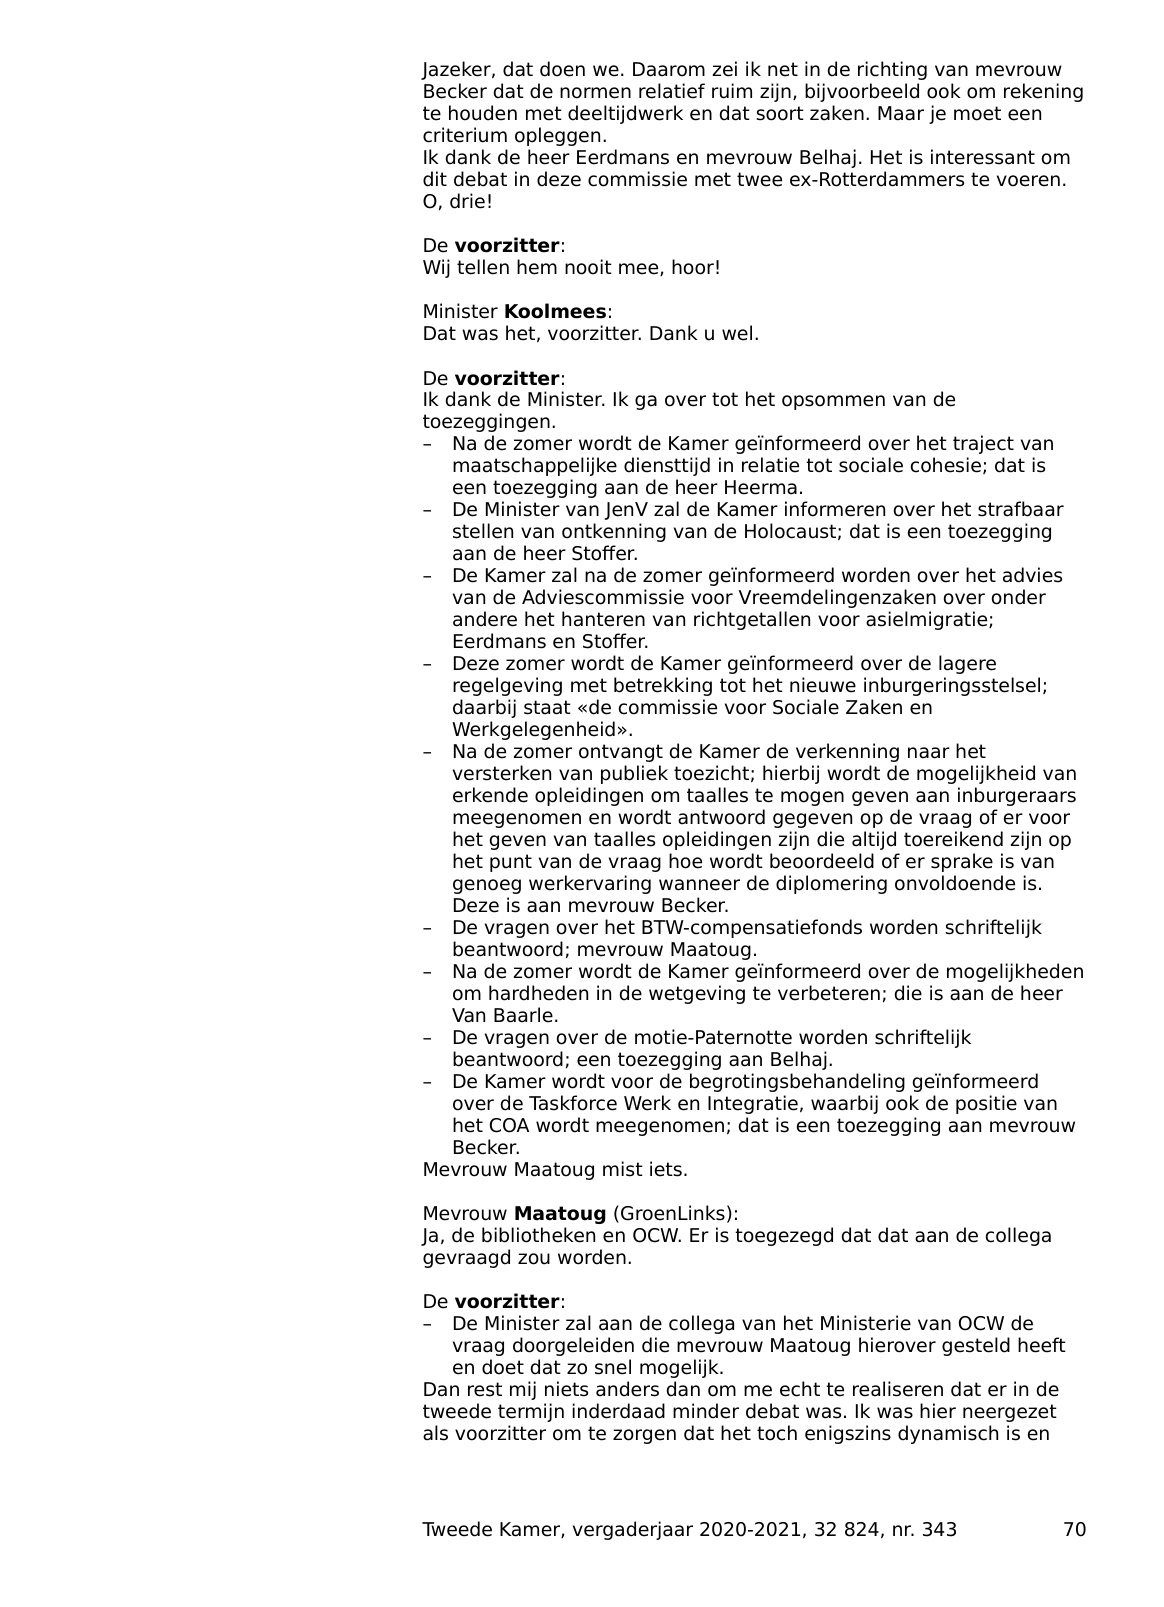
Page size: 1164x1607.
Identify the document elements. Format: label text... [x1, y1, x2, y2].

text De voorzitter: [422, 367, 1087, 389]
text – De vragen over het BTW-compensatiefonds worden schriftelijk beantwoord; mevrouw Maatoug. [422, 917, 1087, 961]
text Dan rest mij niets anders dan om me echt te realiseren dat er in de tweede termijn inderdaad minder debat was. Ik was hier neergezet als voorzitter om te zorgen dat het toch enigszins dynamisch is en [422, 1379, 1087, 1445]
text – Deze zomer wordt de Kamer geïnformeerd over de lagere regelgeving met betrekking tot het nieuwe inburgeringsstelsel; daarbij staat «de commissie voor Sociale Zaken en Werkgelegenheid». [422, 653, 1087, 741]
text – De Kamer wordt voor de begrotingsbehandeling geïnformeerd over de Taskforce Werk en Integratie, waarbij ook de positie van het COA wordt meegenomen; dat is een toezegging aan mevrouw Becker. [422, 1071, 1087, 1159]
text Ja, de bibliotheken en OCW. Er is toegezegd dat dat aan de collega gevraagd zou worden. [422, 1225, 1087, 1269]
text – De vragen over de motie-Paternotte worden schriftelijk beantwoord; een toezegging aan Belhaj. [422, 1027, 1087, 1071]
text Ik dank de heer Eerdmans en mevrouw Belhaj. Het is interessant om dit debat in deze commissie met twee ex-Rotterdammers te voeren. O, drie! [422, 147, 1087, 213]
text – De Minister zal aan de collega van het Ministerie van OCW de vraag doorgeleiden die mevrouw Maatoug hierover gesteld heeft en doet dat zo snel mogelijk. [422, 1313, 1087, 1379]
text Jazeker, dat doen we. Daarom zei ik net in de richting van mevrouw Becker dat de normen relatief ruim zijn, bijvoorbeeld ook om rekening te houden met deeltijdwerk en dat soort zaken. Maar je moet een criterium opleggen. [422, 59, 1087, 147]
text De voorzitter: [422, 235, 1087, 257]
text Mevrouw Maatoug (GroenLinks): [422, 1203, 1087, 1225]
text – Na de zomer ontvangt de Kamer de verkenning naar het versterken van publiek toezicht; hierbij wordt de mogelijkheid van erkende opleidingen om taalles te mogen geven aan inburgeraars meegenomen en wordt antwoord gegeven op de vraag of er voor het geven van taalles opleidingen zijn die altijd toereikend zijn op het punt van de vraag hoe wordt beoordeeld of er sprake is van genoeg werkervaring wanneer de diplomering onvoldoende is. Deze is aan mevrouw Becker. [422, 741, 1087, 917]
text Mevrouw Maatoug mist iets. [422, 1159, 1087, 1181]
text Minister Koolmees: [422, 301, 1087, 323]
text Wij tellen hem nooit mee, hoor! [422, 257, 1087, 279]
text Ik dank de Minister. Ik ga over tot het opsommen van de toezeggingen. [422, 389, 1087, 433]
text De voorzitter: [422, 1291, 1087, 1313]
text – De Minister van JenV zal de Kamer informeren over het strafbaar stellen van ontkenning van de Holocaust; dat is een toezegging aan de heer Stoffer. [422, 499, 1087, 565]
text – Na de zomer wordt de Kamer geïnformeerd over de mogelijkheden om hardheden in de wetgeving te verbeteren; die is aan de heer Van Baarle. [422, 961, 1087, 1027]
text – De Kamer zal na de zomer geïnformeerd worden over het advies van de Adviescommissie voor Vreemdelingenzaken over onder andere het hanteren van richtgetallen voor asielmigratie; Eerdmans en Stoffer. [422, 565, 1087, 653]
text Dat was het, voorzitter. Dank u wel. [422, 323, 1087, 345]
text – Na de zomer wordt de Kamer geïnformeerd over het traject van maatschappelijke diensttijd in relatie tot sociale cohesie; dat is een toezegging aan de heer Heerma. [422, 433, 1087, 499]
